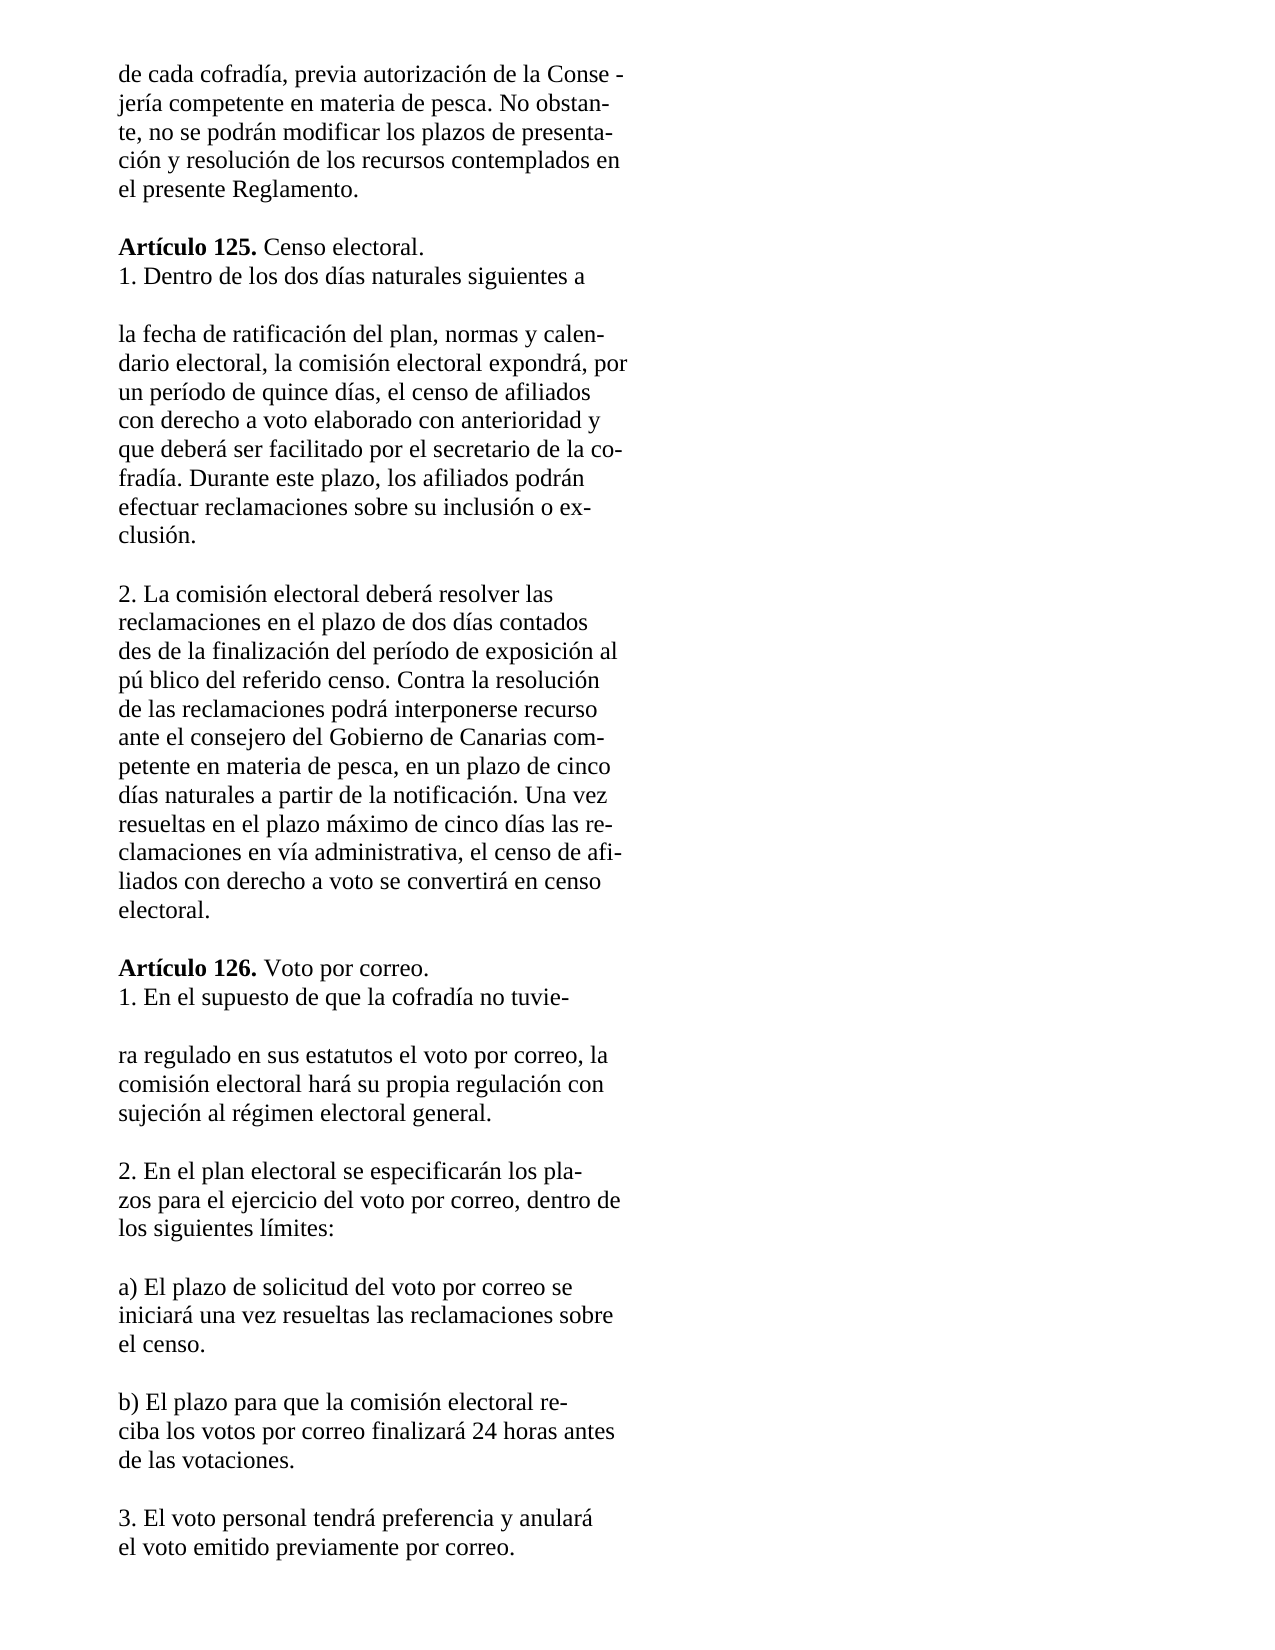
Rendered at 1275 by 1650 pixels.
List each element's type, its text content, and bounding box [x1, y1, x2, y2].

text la fecha de ratificación del plan, normas y calen- dario electoral, la comisión electoral expondrá, por un período de quince días, el censo de afiliados con derecho a voto elaborado con anterioridad y que deberá ser facilitado por el secretario de la co- fradía. Durante este plazo, los afiliados podrán efectuar reclamaciones sobre su inclusión o ex- clusión. [118, 319, 1216, 549]
text 2. La comisión electoral deberá resolver las reclamaciones en el plazo de dos días contados des de la finalización del período de exposición al pú blico del referido censo. Contra la resolución de las reclamaciones podrá interponerse recurso ante el consejero del Gobierno de Canarias com- petente en materia de pesca, en un plazo de cinco días naturales a partir de la notificación. Una vez resueltas en el plazo máximo de cinco días las re- clamaciones en vía administrativa, el censo de afi- liados con derecho a voto se convertirá en censo electoral. [118, 579, 1216, 924]
text Artículo 125. Censo electoral. 1. Dentro de los dos días naturales siguientes a [118, 232, 1216, 290]
text Artículo 126. Voto por correo. 1. En el supuesto de que la cofradía no tuvie- [118, 953, 1216, 1011]
text b) El plazo para que la comisión electoral re- ciba los votos por correo finalizará 24 horas antes de las votaciones. [118, 1387, 1216, 1474]
text 3. El voto personal tendrá preferencia y anulará el voto emitido previamente por correo. [118, 1503, 1216, 1561]
text a) El plazo de solicitud del voto por correo se iniciará una vez resueltas las reclamaciones sobre el censo. [118, 1272, 1216, 1358]
text ra regulado en sus estatutos el voto por correo, la comisión electoral hará su propia regulación con sujeción al régimen electoral general. [118, 1040, 1216, 1126]
text de cada cofradía, previa autorización de la Conse - jería competente en materia de pesca. No obstan- te, no se podrán modificar los plazos de presenta- ción y resolución de los recursos contemplados en el presente Reglamento. [118, 59, 1216, 203]
text 2. En el plan electoral se especificarán los pla- zos para el ejercicio del voto por correo, dentro de los siguientes límites: [118, 1156, 1216, 1242]
